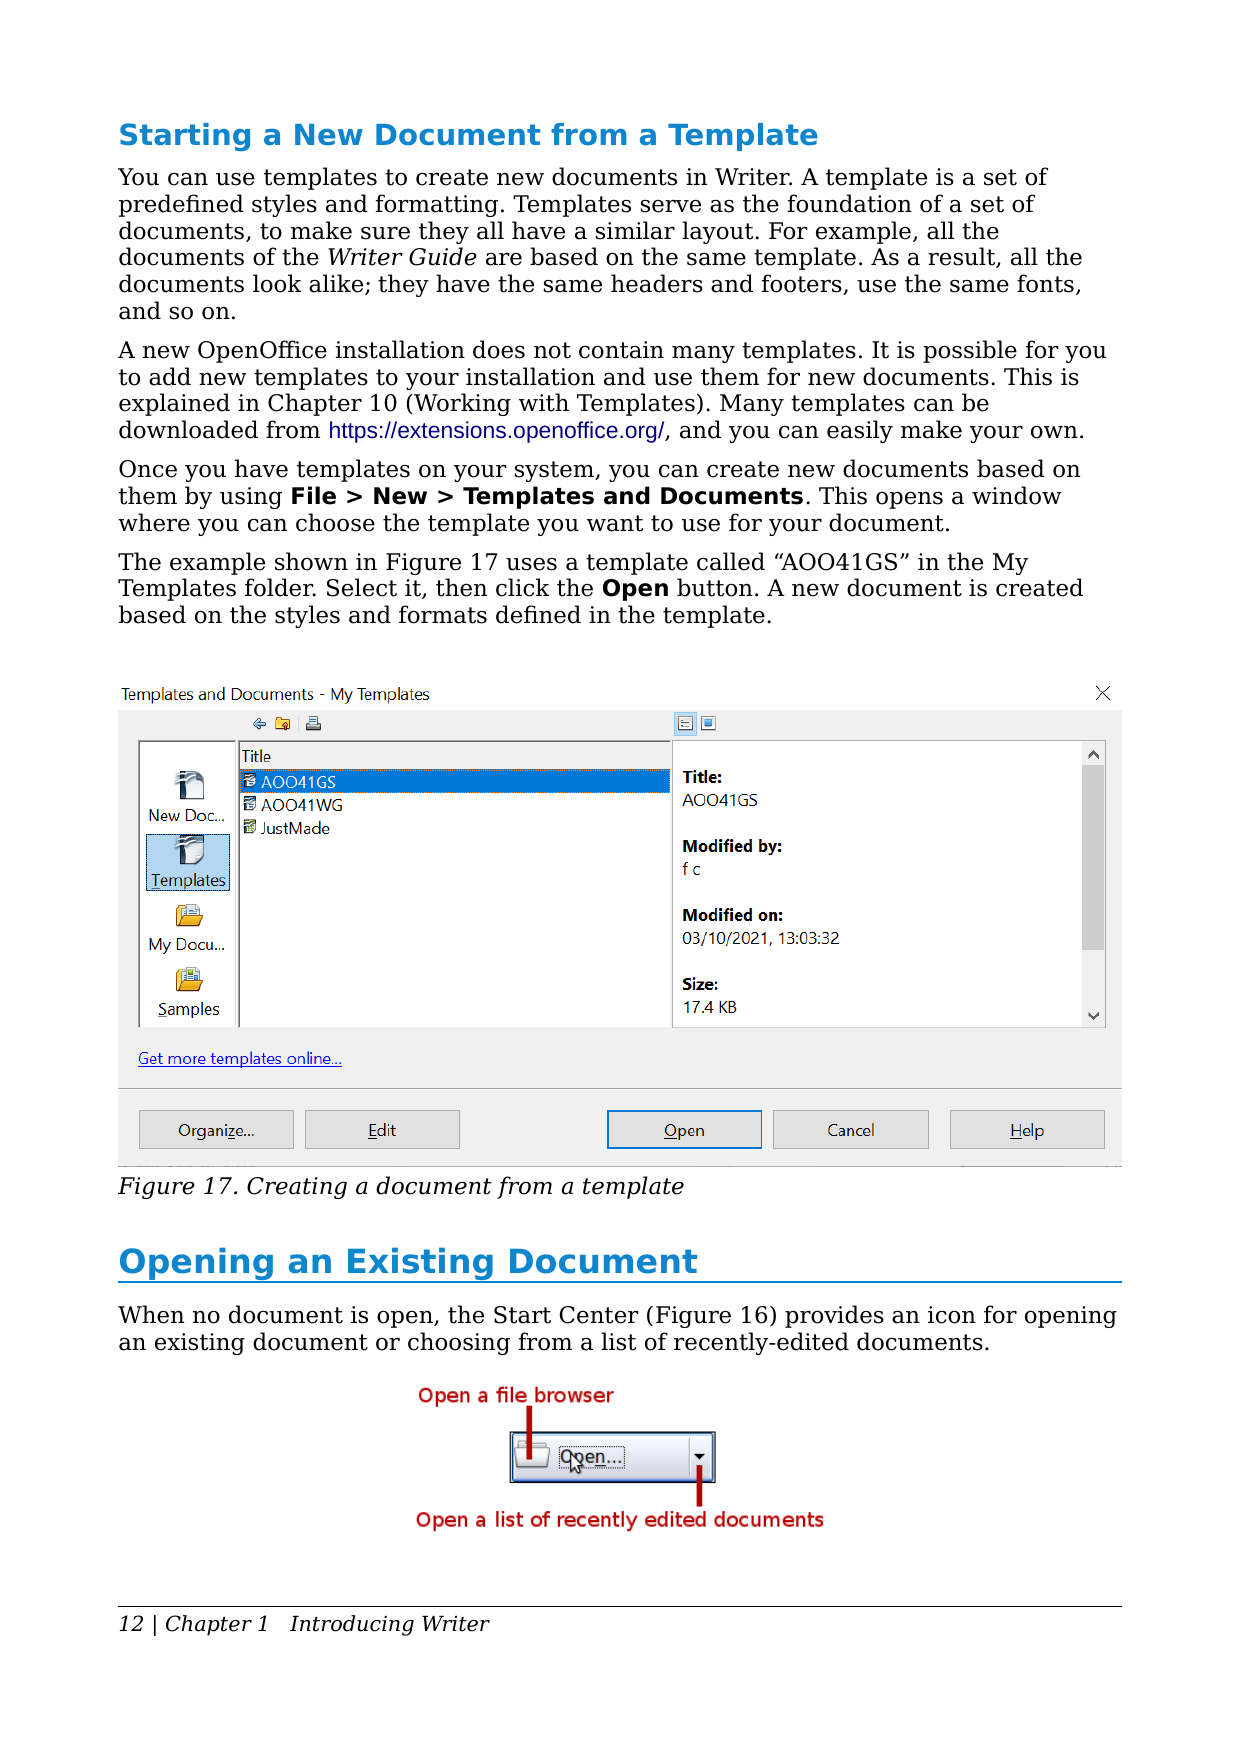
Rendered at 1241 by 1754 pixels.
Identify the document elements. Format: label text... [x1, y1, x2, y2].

text When no document is open, the Start Center (Figure 16) provides an icon for opening an existing document or choosing from a list of recently-edited documents. [118, 1302, 1122, 1356]
picture [118, 680, 1122, 1167]
text The example shown in Figure 17 uses a template called “AOO41GS” in the My Templates folder. Select it, then click the Open button. A new document is created based on the styles and formats defined in the template. [118, 549, 1122, 629]
text Once you have templates on your system, you can create new documents based on them by using File > New > Templates and Documents. This opens a window where you can choose the template you want to use for your document. [118, 456, 1122, 536]
picture [409, 1380, 831, 1538]
text A new OpenOffice installation does not contain many templates. It is possible for you to add new templates to your installation and use them for new documents. This is explained in Chapter 10 (Working with Templates). Many templates can be downloaded from https://extensions.openoffice.org/, and you can easily make your own. [118, 337, 1122, 444]
text You can use templates to create new documents in Writer. A template is a set of predefined styles and formatting. Templates serve as the foundation of a set of documents, to make sure they all have a similar layout. For example, all the documents of the Writer Guide are based on the same template. As a result, all the documents look alike; they have the same headers and footers, use the same fonts, and so on. [118, 164, 1122, 324]
subtitle Opening an Existing Document [118, 1242, 1122, 1281]
subtitle Starting a New Document from a Template [118, 118, 1122, 152]
text Figure 17. Creating a document from a template [118, 1173, 1124, 1200]
